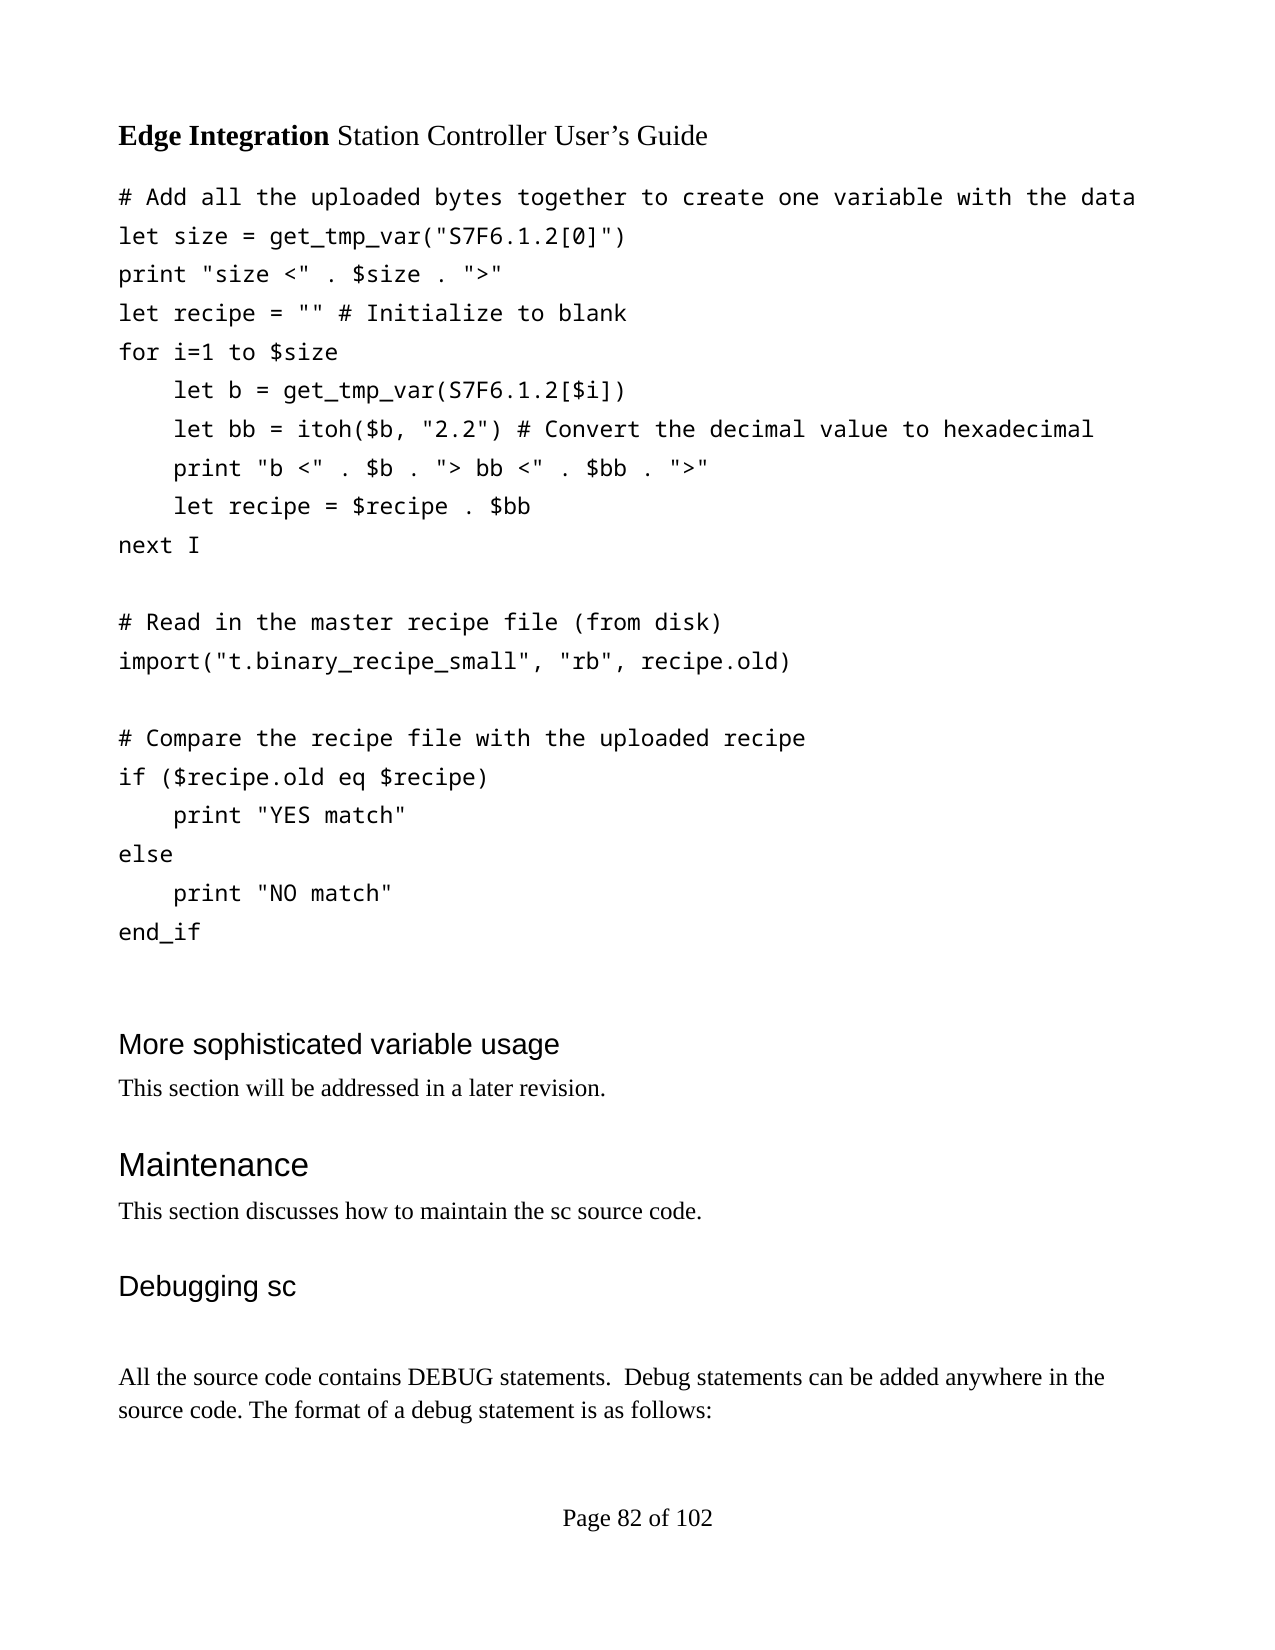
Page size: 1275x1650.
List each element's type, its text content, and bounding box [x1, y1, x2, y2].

text # Compare the recipe file with the uploaded recipe [118, 722, 1157, 753]
text # Read in the master recipe file (from disk) [118, 606, 1157, 637]
subtitle Maintenance [118, 1145, 1157, 1184]
text else [118, 838, 1157, 869]
text if ($recipe.old eq $recipe) [118, 761, 1157, 792]
text print "b <" . $b . "> bb <" . $bb . ">" [118, 452, 1157, 483]
subtitle Debugging sc [118, 1269, 1157, 1302]
text let recipe = "" # Initialize to blank [118, 297, 1157, 328]
text let b = get_tmp_var(S7F6.1.2[$i]) [118, 374, 1157, 406]
text print "size <" . $size . ">" [118, 258, 1157, 290]
text import("t.binary_recipe_small", "rb", recipe.old) [118, 645, 1157, 676]
text print "NO match" [118, 877, 1157, 908]
text let size = get_tmp_var("S7F6.1.2[0]") [118, 220, 1157, 251]
text next I [118, 529, 1157, 560]
text end_if [118, 915, 1157, 947]
text This section discusses how to maintain the sc source code. [118, 1196, 1157, 1225]
text All the source code contains DEBUG statements. Debug statements can be added anywhere in the source code. The format of a debug statement is as follows: [118, 1362, 1157, 1424]
text let bb = itoh($b, "2.2") # Convert the decimal value to hexadecimal [118, 413, 1157, 444]
subtitle More sophisticated variable usage [118, 1027, 1157, 1060]
text let recipe = $recipe . $bb [118, 490, 1157, 522]
text # Add all the uploaded bytes together to create one variable with the data [118, 181, 1157, 212]
text print "YES match" [118, 799, 1157, 831]
text This section will be addressed in a later revision. [118, 1073, 1157, 1101]
text for i=1 to $size [118, 336, 1157, 367]
